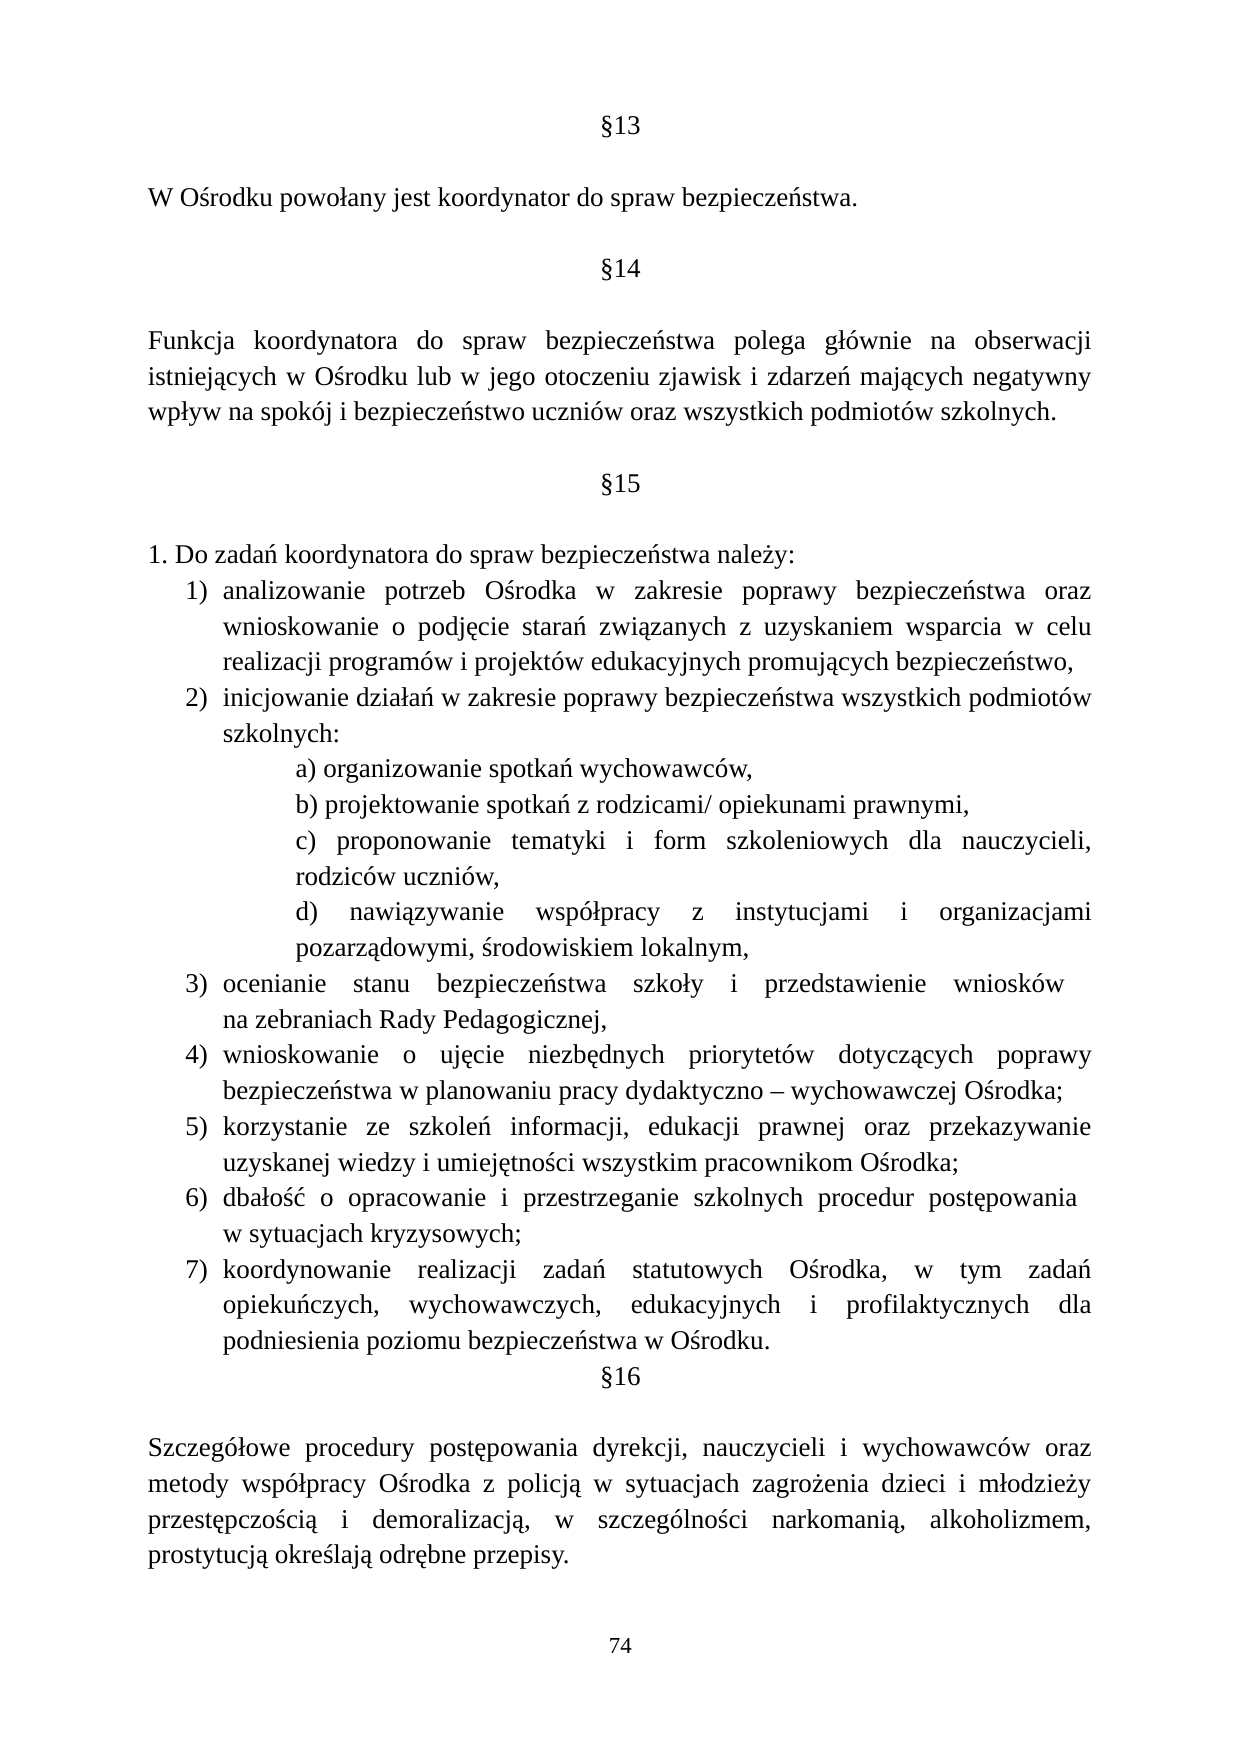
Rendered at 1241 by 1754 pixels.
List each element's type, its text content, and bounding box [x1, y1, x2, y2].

text §16 [148, 1360, 1092, 1391]
list inicjowanie działań w zakresie poprawy bezpieczeństwa wszystkich podmiotów szkolnych: [185, 681, 1092, 748]
text §13 [148, 109, 1092, 141]
list wnioskowanie o ujęcie niezbędnych priorytetów dotyczących poprawy bezpieczeństwa w planowaniu pracy dydaktyczno – wychowawczej Ośrodka; [185, 1038, 1092, 1105]
text §14 [148, 252, 1092, 283]
text d) nawiązywanie współpracy z instytucjami i organizacjami pozarządowymi, środowiskiem lokalnym, [295, 896, 1092, 962]
text Szczegółowe procedury postępowania dyrekcji, nauczycieli i wychowawców oraz metody współpracy Ośrodka z policją w sytuacjach zagrożenia dzieci i młodzieży przestępczością i demoralizacją, w szczególności narkomanią, alkoholizmem, prostytucją określają odrębne przepisy. [148, 1431, 1092, 1570]
text W Ośrodku powołany jest koordynator do spraw bezpieczeństwa. [148, 181, 1092, 212]
text Funkcja koordynatora do spraw bezpieczeństwa polega głównie na obserwacji istniejących w Ośrodku lub w jego otoczeniu zjawisk i zdarzeń mających negatywny wpływ na spokój i bezpieczeństwo uczniów oraz wszystkich podmiotów szkolnych. [148, 324, 1092, 426]
list dbałość o opracowanie i przestrzeganie szkolnych procedur postępowania w sytuacjach kryzysowych; [185, 1181, 1092, 1248]
list ocenianie stanu bezpieczeństwa szkoły i przedstawienie wniosków na zebraniach Rady Pedagogicznej, [185, 967, 1092, 1034]
text 1. Do zadań koordynatora do spraw bezpieczeństwa należy: [148, 538, 1092, 569]
text c) proponowanie tematyki i form szkoleniowych dla nauczycieli, rodziców uczniów, [295, 824, 1092, 891]
list korzystanie ze szkoleń informacji, edukacji prawnej oraz przekazywanie uzyskanej wiedzy i umiejętności wszystkim pracownikom Ośrodka; [185, 1110, 1092, 1177]
text §15 [148, 467, 1092, 498]
list koordynowanie realizacji zadań statutowych Ośrodka, w tym zadań opiekuńczych, wychowawczych, edukacyjnych i profilaktycznych dla podniesienia poziomu bezpieczeństwa w Ośrodku. [185, 1253, 1092, 1355]
list analizowanie potrzeb Ośrodka w zakresie poprawy bezpieczeństwa oraz wnioskowanie o podjęcie starań związanych z uzyskaniem wsparcia w celu realizacji programów i projektów edukacyjnych promujących bezpieczeństwo, [185, 574, 1092, 677]
text a) organizowanie spotkań wychowawców, [223, 753, 1092, 784]
text b) projektowanie spotkań z rodzicami/ opiekunami prawnymi, [221, 788, 1092, 819]
